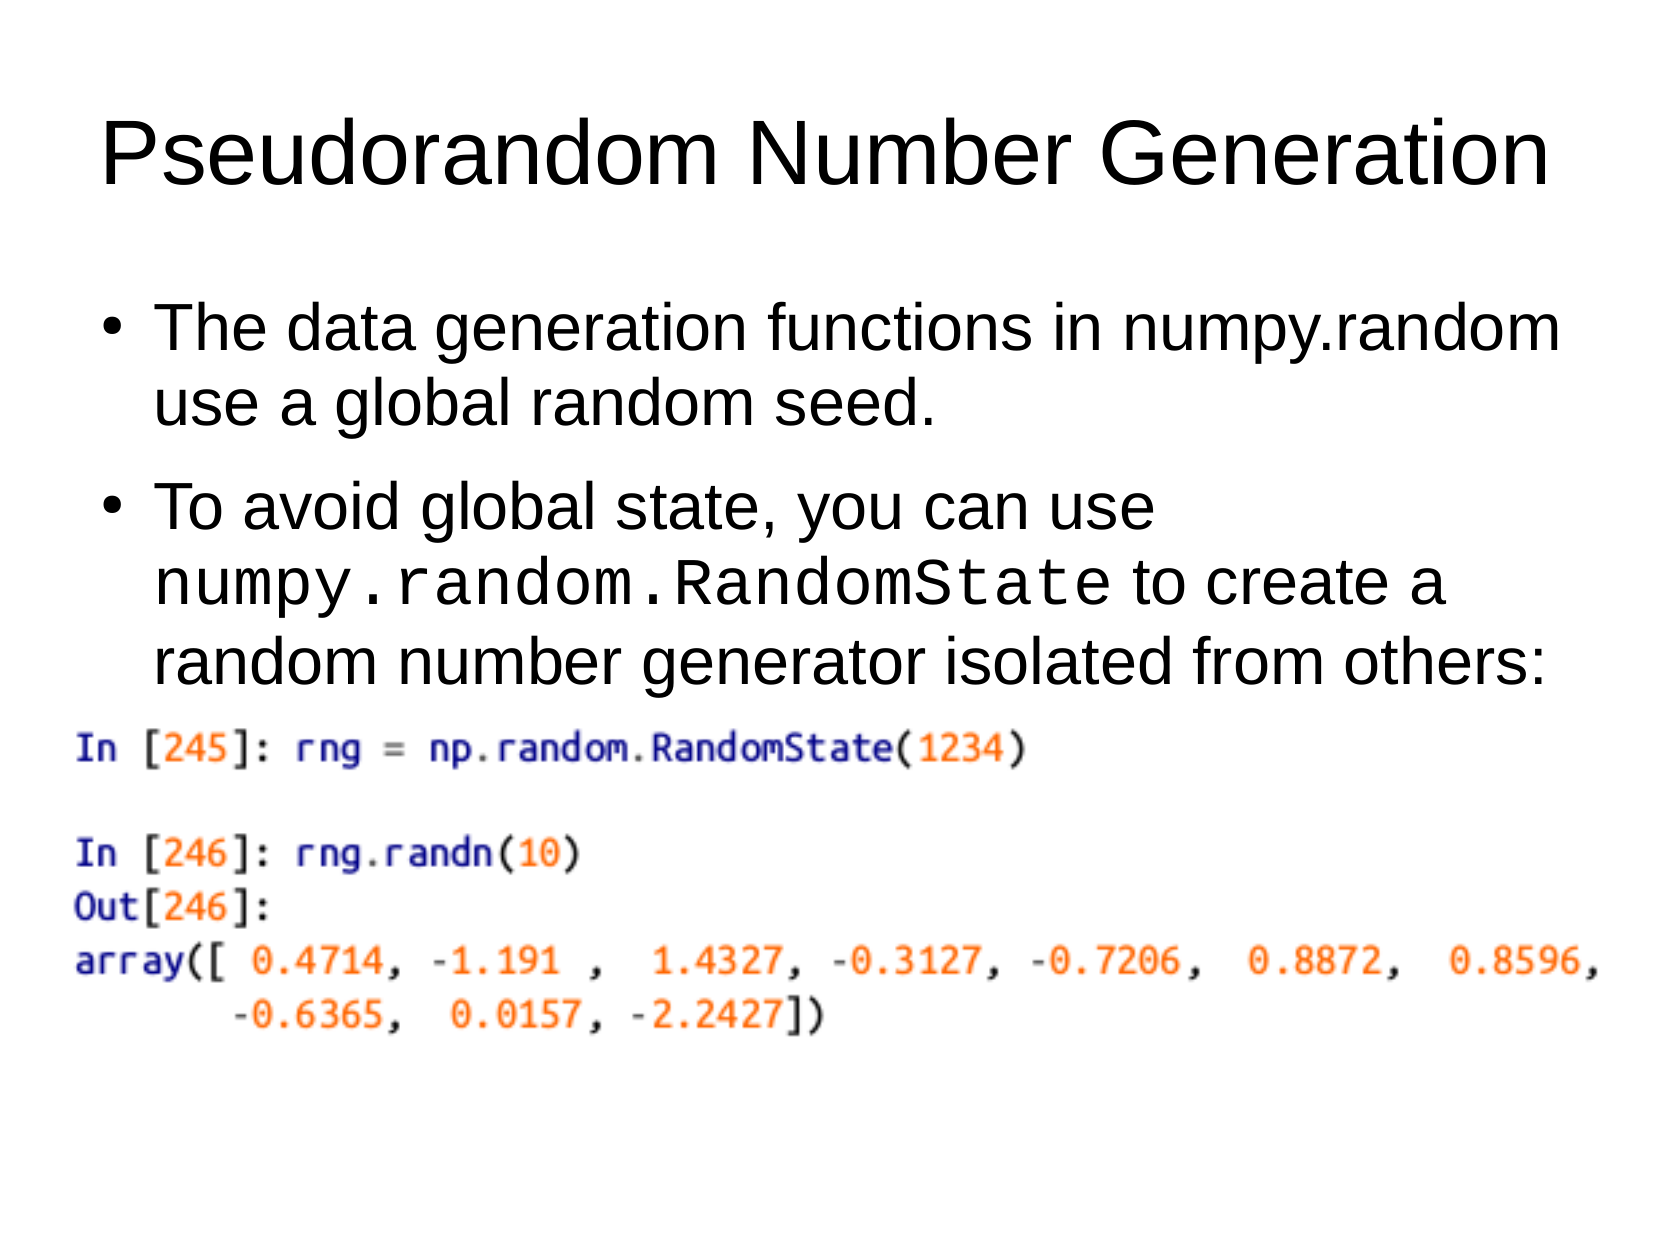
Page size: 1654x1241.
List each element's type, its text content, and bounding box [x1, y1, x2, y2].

picture [67, 719, 1611, 1051]
title Pseudorandom Number Generation [82, 49, 1571, 257]
list The data generation functions in numpy.random use a global random seed. To avoid global state, you can use numpy.random.RandomState to create a random number generator isolated from others: [82, 290, 1571, 719]
